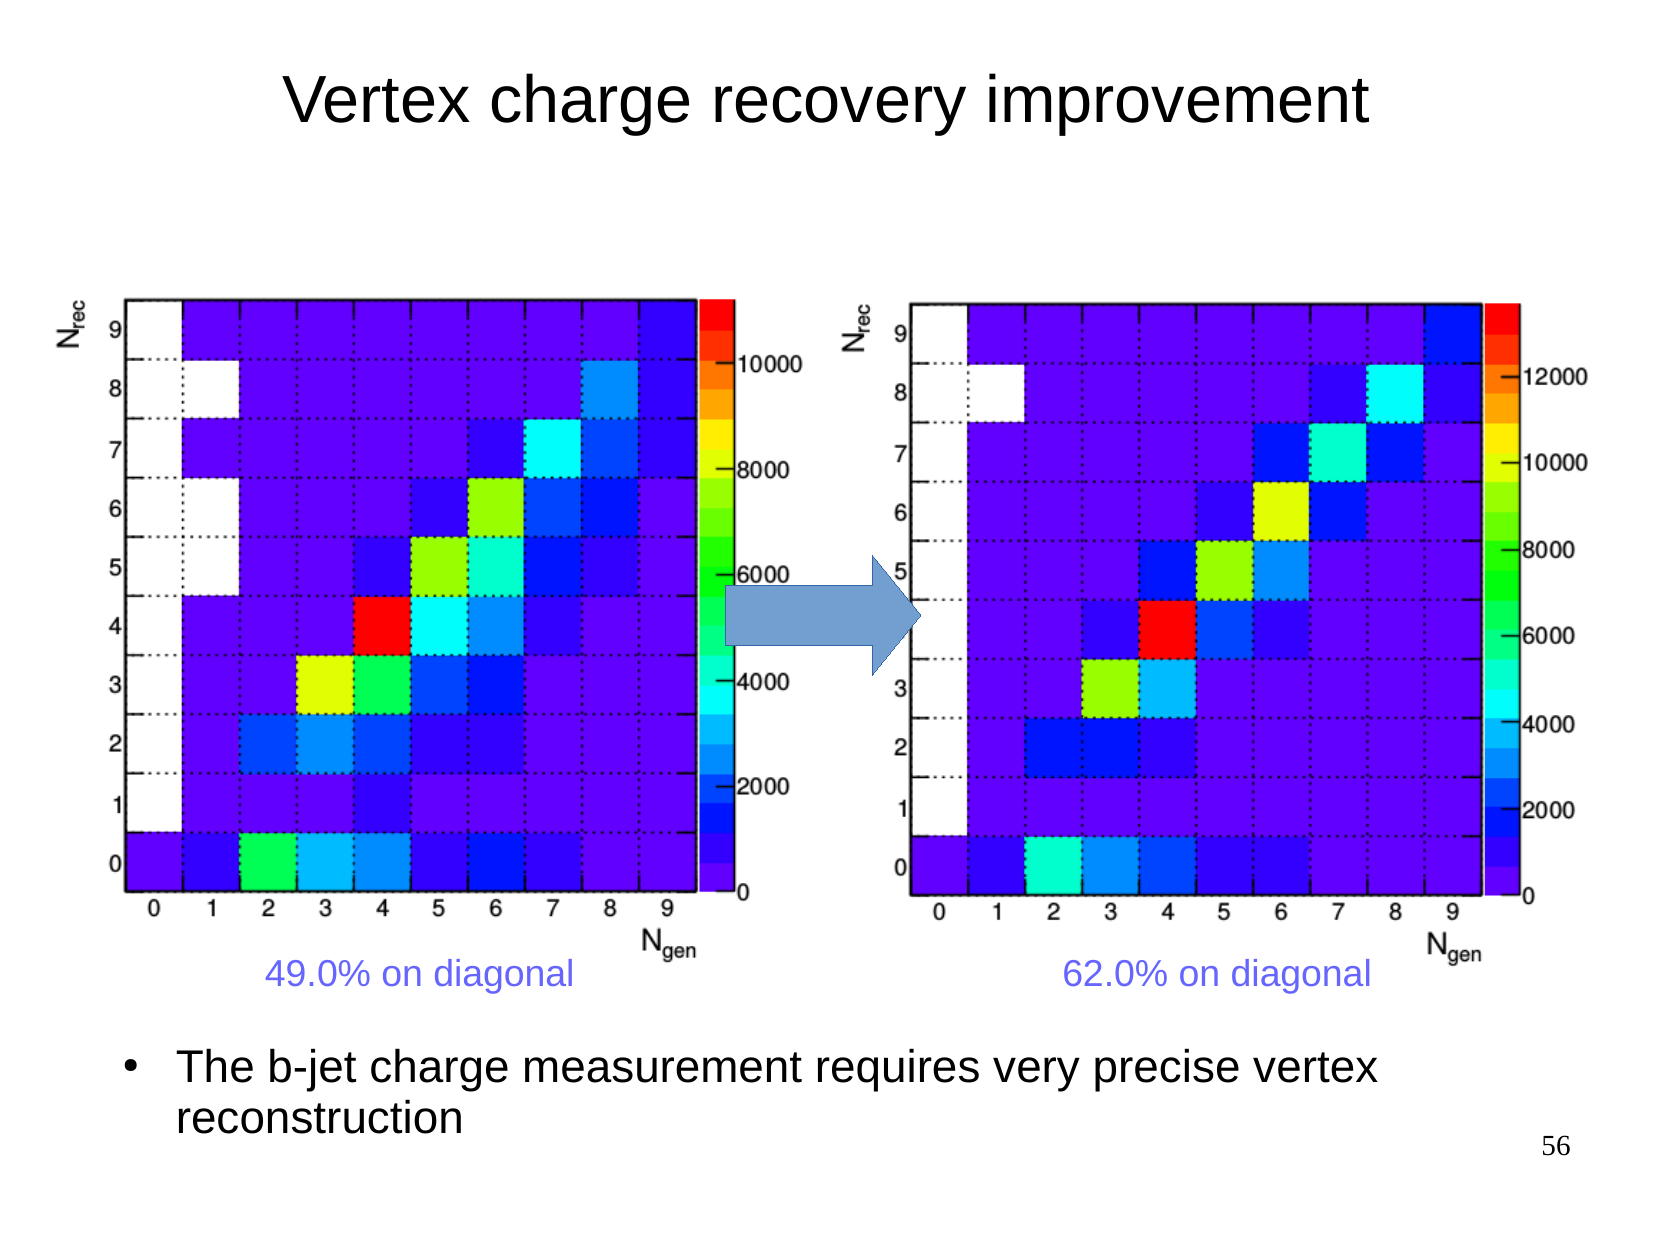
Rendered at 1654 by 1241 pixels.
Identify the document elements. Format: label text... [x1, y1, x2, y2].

title Vertex charge recovery improvement [82, 49, 1571, 151]
text_box 62.0% on diagonal [1037, 945, 1397, 1002]
picture [33, 240, 1629, 995]
text_box 49.0% on diagonal [240, 945, 599, 1002]
text_box [725, 555, 921, 676]
list The b-jet charge measurement requires very precise vertex reconstruction [105, 1040, 1531, 1206]
